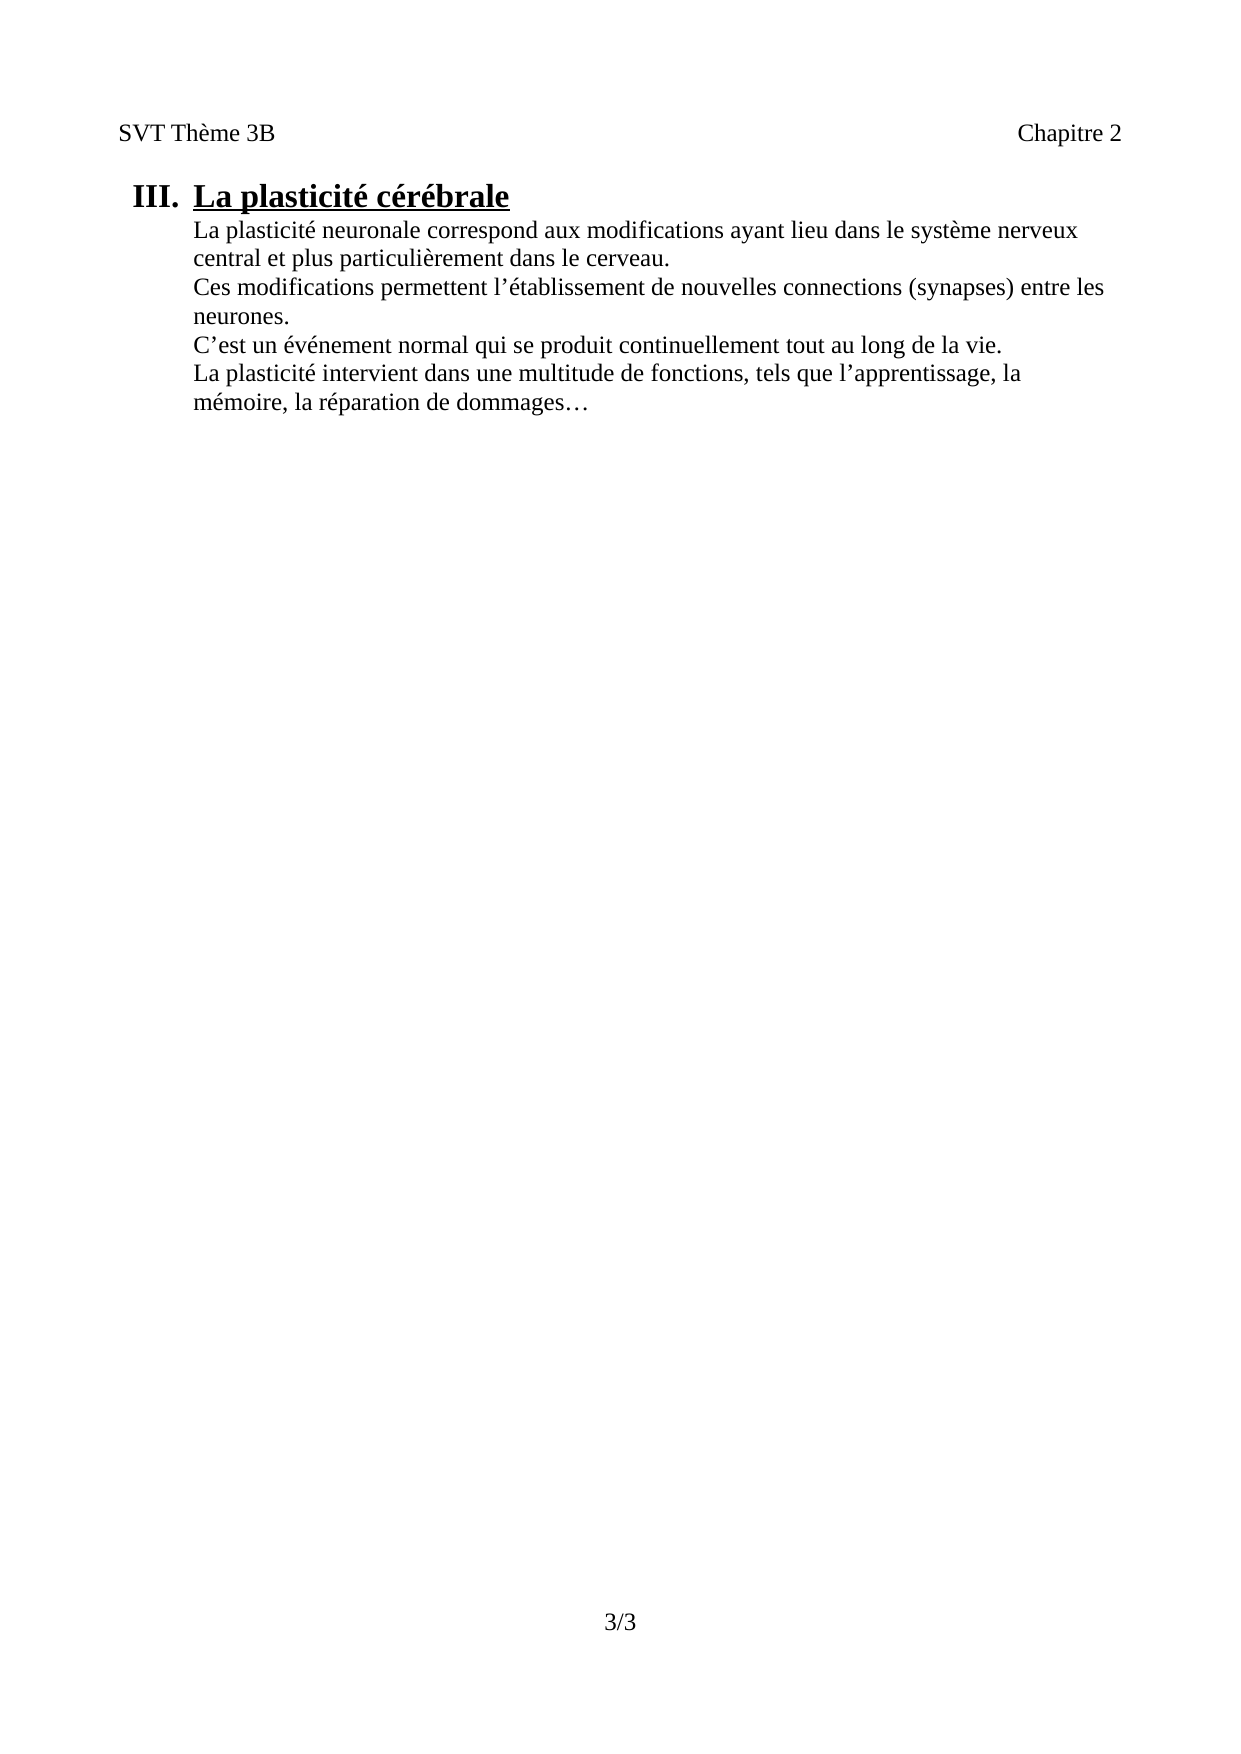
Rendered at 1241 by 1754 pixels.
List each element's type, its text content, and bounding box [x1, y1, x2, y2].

list La plasticité neuronale correspond aux modifications ayant lieu dans le système nerveux central et plus particulièrement dans le cerveau. [156, 215, 1122, 272]
list Ces modifications permettent l’établissement de nouvelles connections (synapses) entre les neurones. [156, 272, 1122, 330]
list La plasticité intervient dans une multitude de fonctions, tels que l’apprentissage, la mémoire, la réparation de dommages… [156, 358, 1122, 416]
list La plasticité cérébrale [156, 176, 1122, 215]
list C’est un événement normal qui se produit continuellement tout au long de la vie. [156, 330, 1122, 358]
